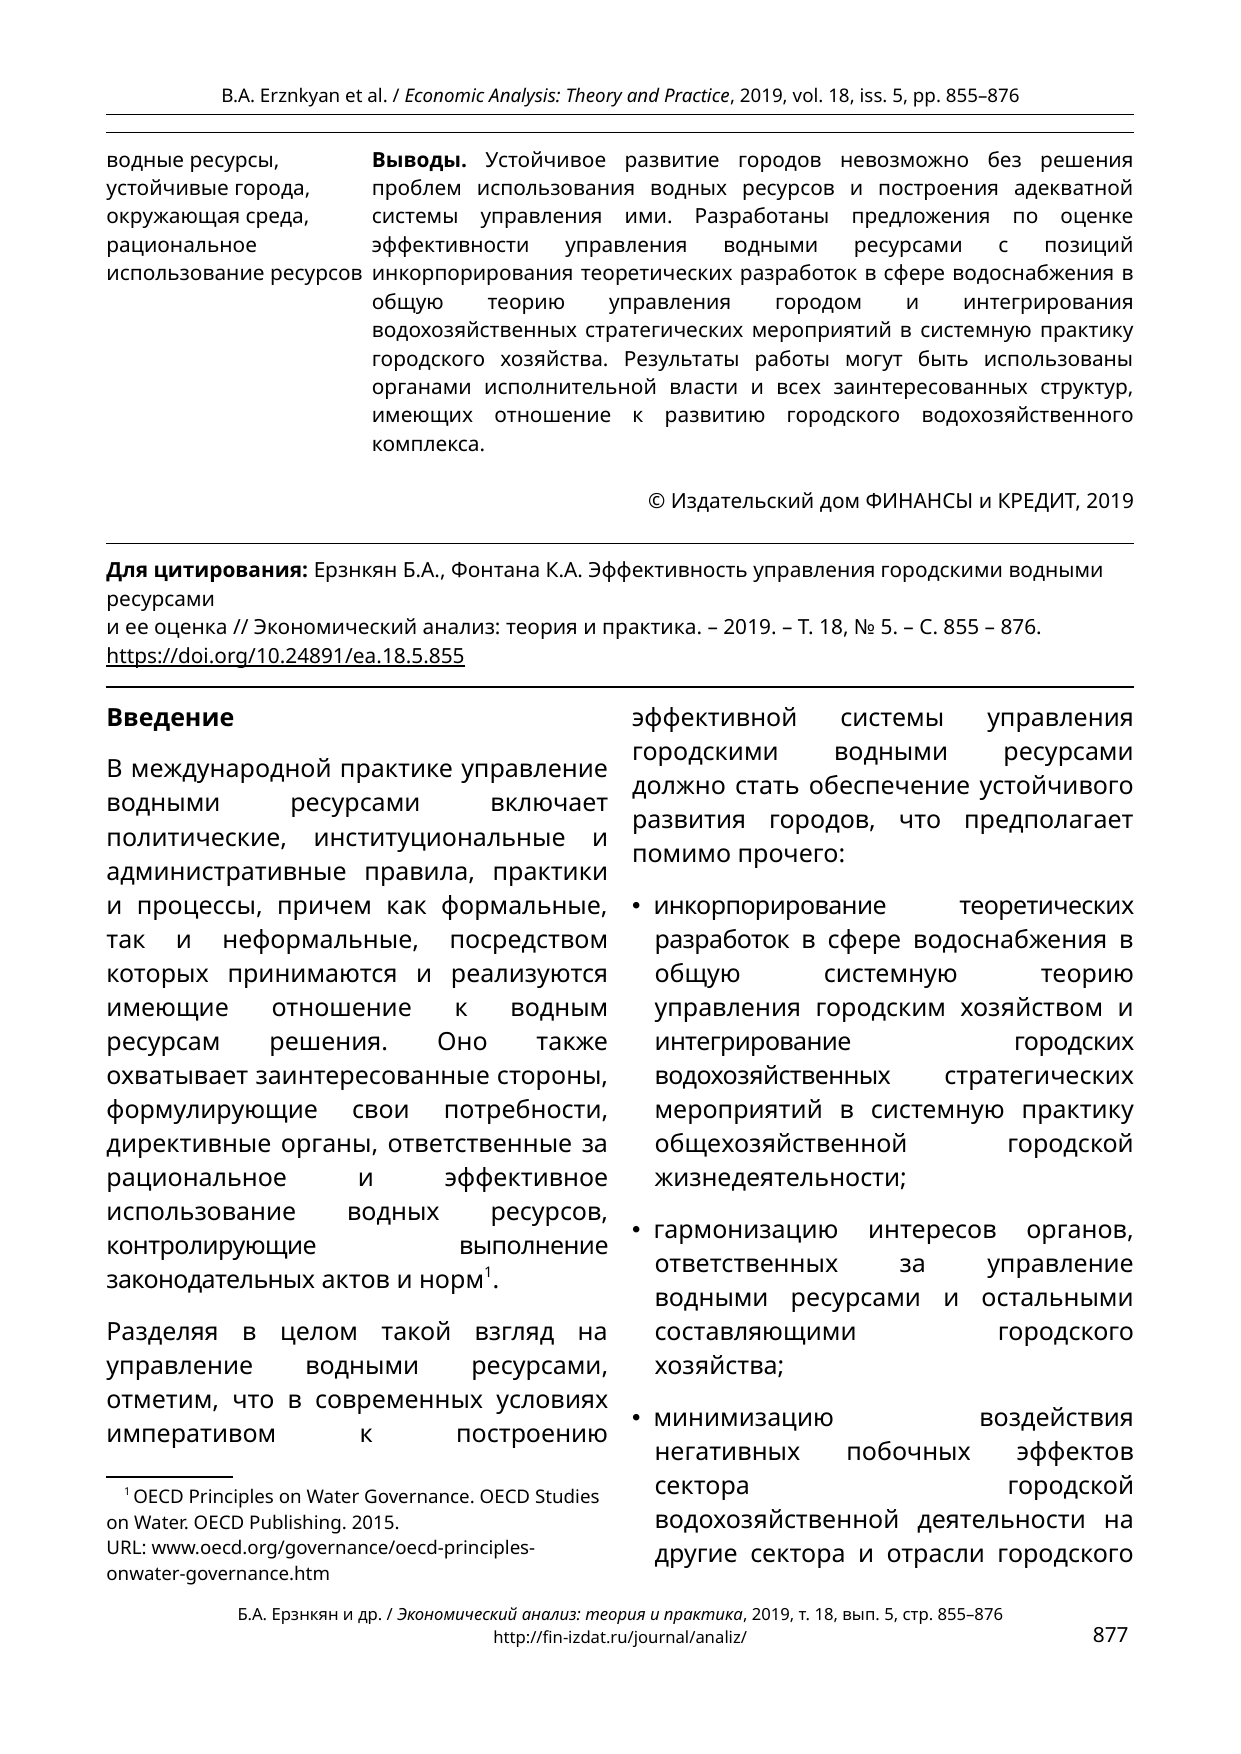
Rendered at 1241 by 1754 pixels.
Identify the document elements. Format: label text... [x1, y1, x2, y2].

text Введение [106, 699, 608, 733]
text В международной практике управление водными ресурсами включает политические, институциональные и административные правила, практики и процессы, причем как формальные, так и неформальные, посредством которых принимаются и реализуются имеющие отношение к водным ресурсам решения. Оно также охватывает заинтересованные стороны, формулирующие свои потребности, директивные органы, ответственные за рациональное и эффективное использование водных ресурсов, контролирующие выполнение законодательных актов и норм. [106, 751, 608, 1296]
table_cell Для цитирования: Ерзнкян Б.А., Фонтана К.А. Эффективность управления городскими водными ресурсами и ее оценка // Экономический анализ: теория и практика. – 2019. – Т. 18, № 5. – С. 855 – 876. https://doi.org/10.24891/ea.18.5.855 [106, 544, 1134, 686]
list инкорпорирование теоретических разработок в сфере водоснабжения в общую системную теорию управления городским хозяйством и интегрирование городских водохозяйственных стратегических мероприятий в системную практику общехозяйственной городской жизнедеятельности; [632, 887, 1134, 1194]
text Разделяя в целом такой взгляд на управление водными ресурсами, отметим, что в современных условиях императивом к построению [106, 1314, 608, 1450]
list минимизацию воздействия негативных побочных эффектов сектора городской водохозяйственной деятельности на другие сектора и отрасли городского [632, 1399, 1134, 1570]
text эффективной системы управления городскими водными ресурсами должно стать обеспечение устойчивого развития городов, что предполагает помимо прочего: [632, 699, 1134, 869]
table_cell водные ресурсы, устойчивые города, окружающая среда, рациональное использование ресурсов [106, 133, 372, 543]
list гармонизацию интересов органов, ответственных за управление водными ресурсами и остальными составляющими городского хозяйства; [632, 1212, 1134, 1382]
text OECD Principles on Water Governance. OECD Studies on Water. OECD Publishing. 2015. URL: www.oecd.org/governance/oecd-principles-onwater-governance.htm [106, 1483, 608, 1586]
table_cell Выводы. Устойчивое развитие городов невозможно без решения проблем использования водных ресурсов и построения адекватной системы управления ими. Разработаны предложения по оценке эффективности управления водными ресурсами с позиций инкорпорирования теоретических разработок в сфере водоснабжения в общую теорию управления городом и интегрирования водохозяйственных стратегических мероприятий в системную практику городского хозяйства. Результаты работы могут быть использованы органами исполнительной власти и всех заинтересованных структур, имеющих отношение к развитию городского водохозяйственного комплекса. © Издательский дом ФИНАНСЫ и КРЕДИТ, 2019 [372, 133, 1134, 543]
